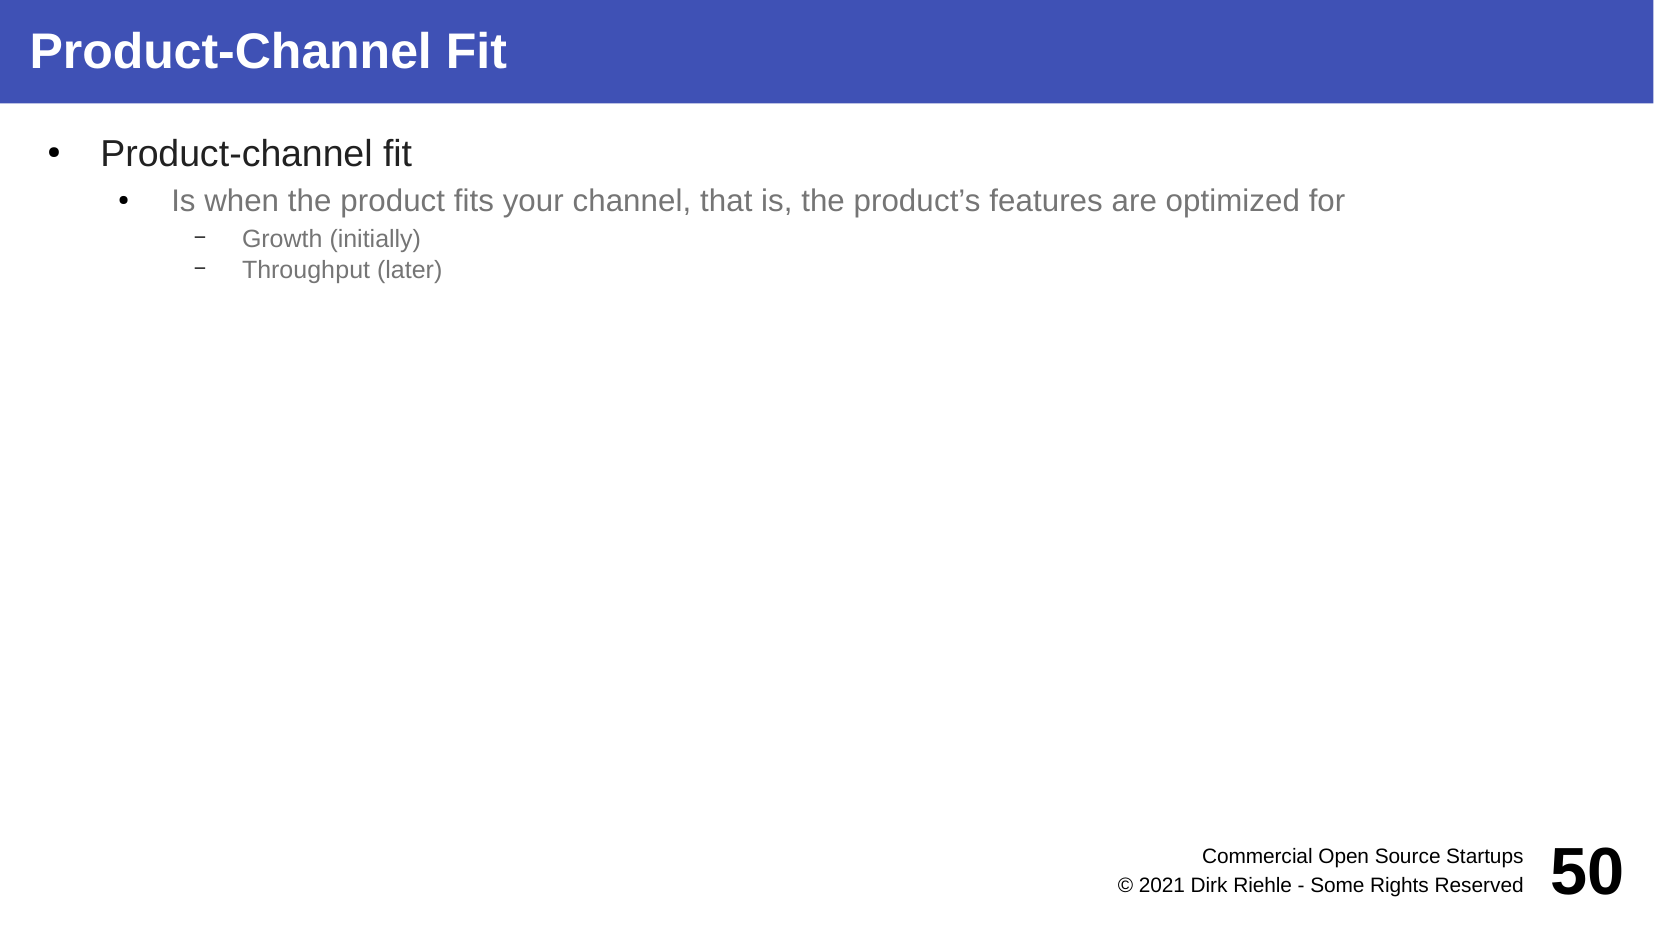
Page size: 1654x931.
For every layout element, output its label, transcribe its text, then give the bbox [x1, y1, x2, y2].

list Product-channel fit Is when the product fits your channel, that is, the product’s features are optimized for Growth (initially) Throughput (later) [29, 132, 1625, 813]
title Product-Channel Fit [0, 0, 1654, 104]
